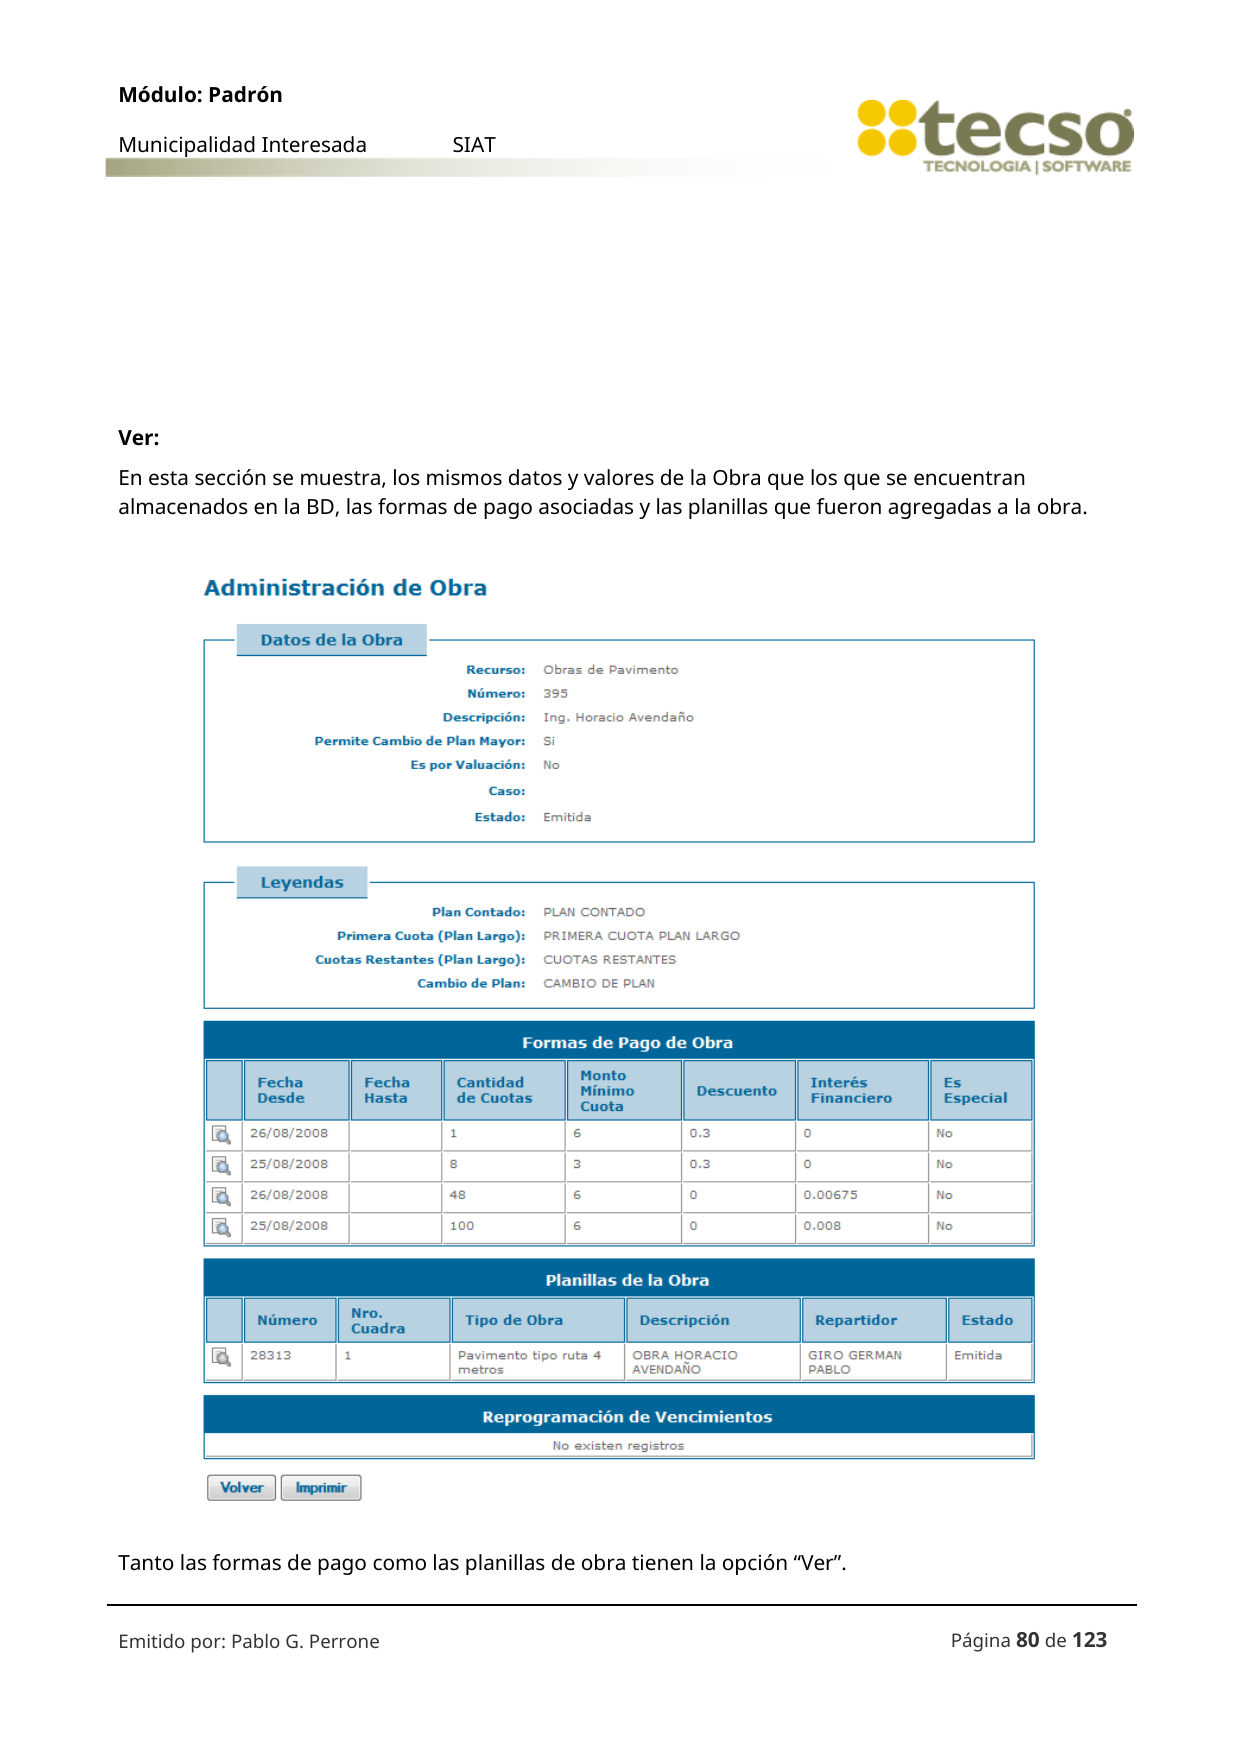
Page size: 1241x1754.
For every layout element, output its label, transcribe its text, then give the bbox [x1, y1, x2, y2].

text En esta sección se muestra, los mismos datos y valores de la Obra que los que se encuentran almacenados en la BD, las formas de pago asociadas y las planillas que fueron agregadas a la obra. [118, 463, 1122, 520]
text Ver: [118, 423, 1122, 451]
picture [193, 573, 1048, 1508]
text Tanto las formas de pago como las planillas de obra tienen la opción “Ver”. [118, 1548, 1122, 1577]
picture [105, 100, 1134, 177]
